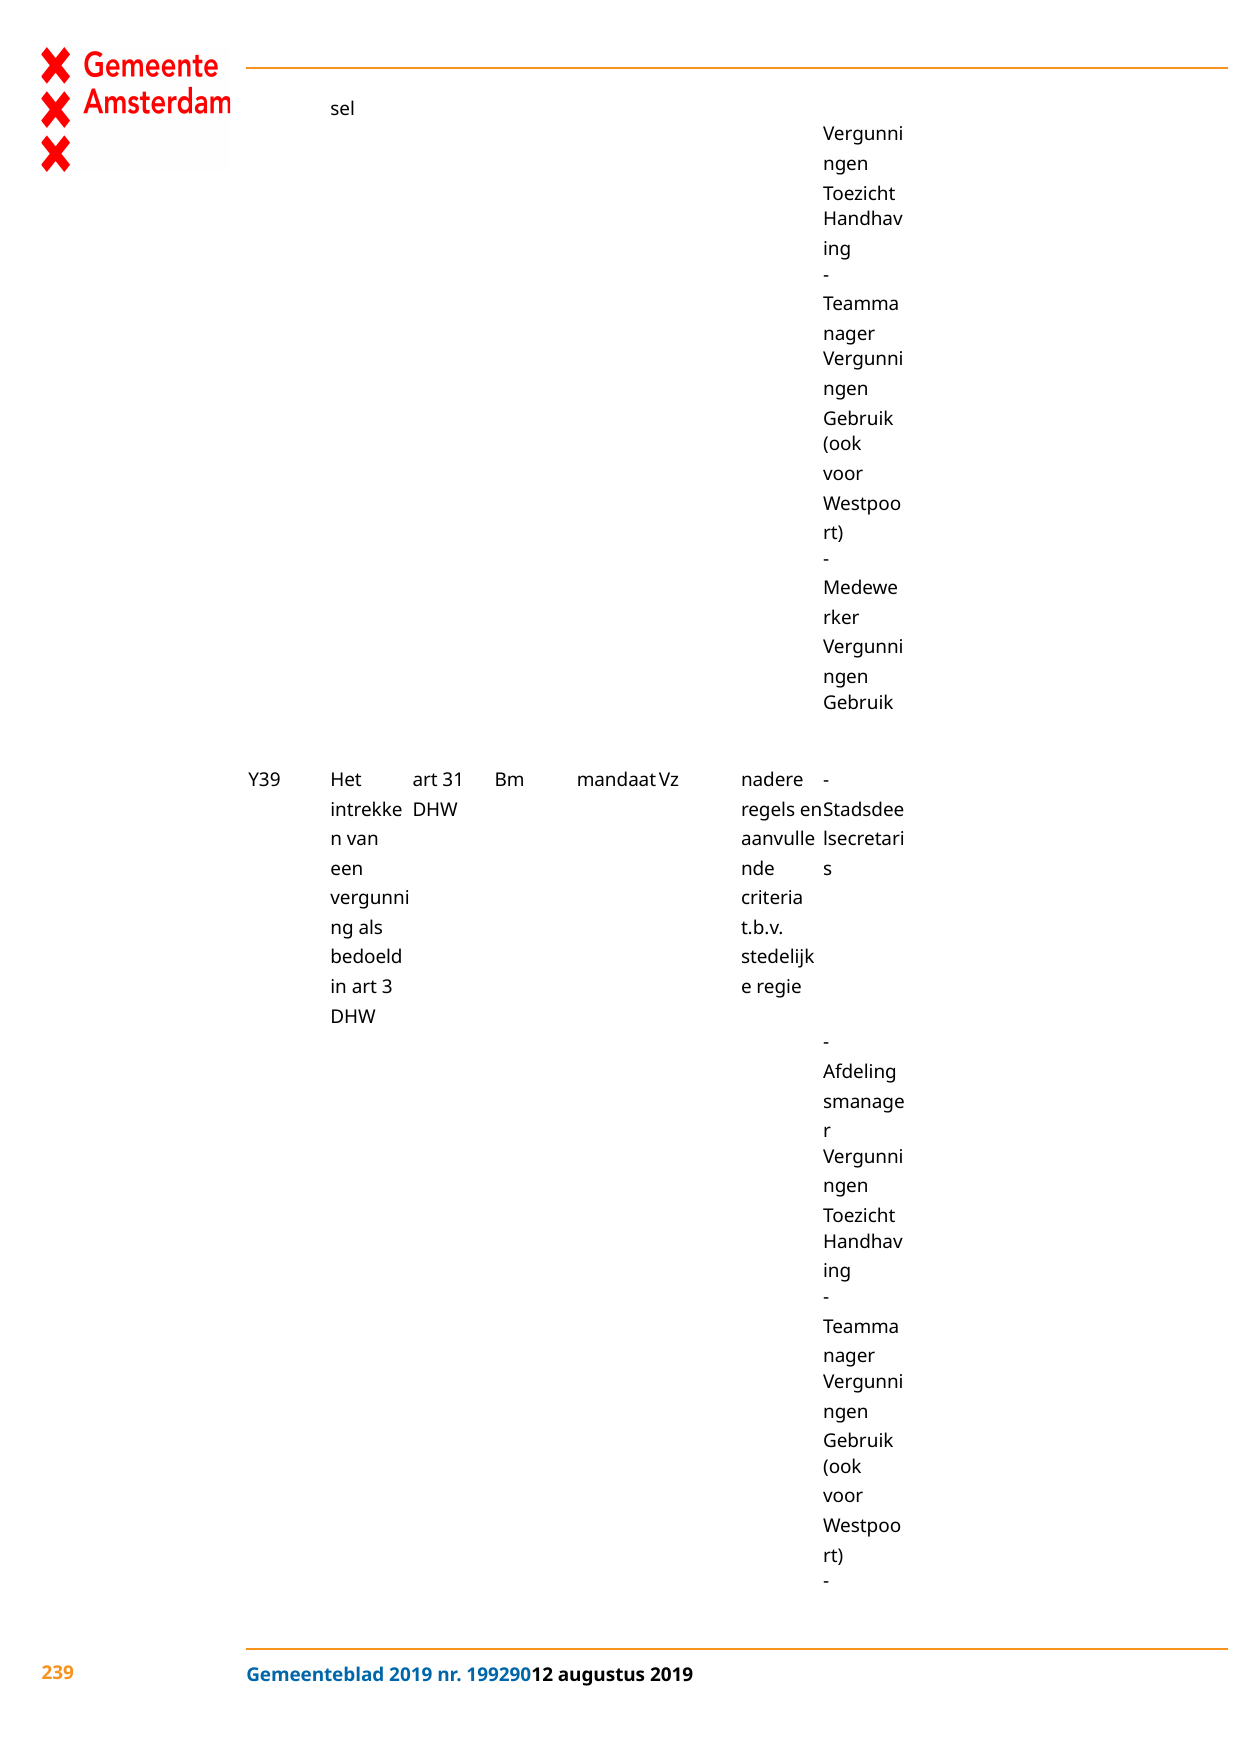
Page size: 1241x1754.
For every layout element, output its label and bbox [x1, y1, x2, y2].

picture [41, 47, 231, 172]
